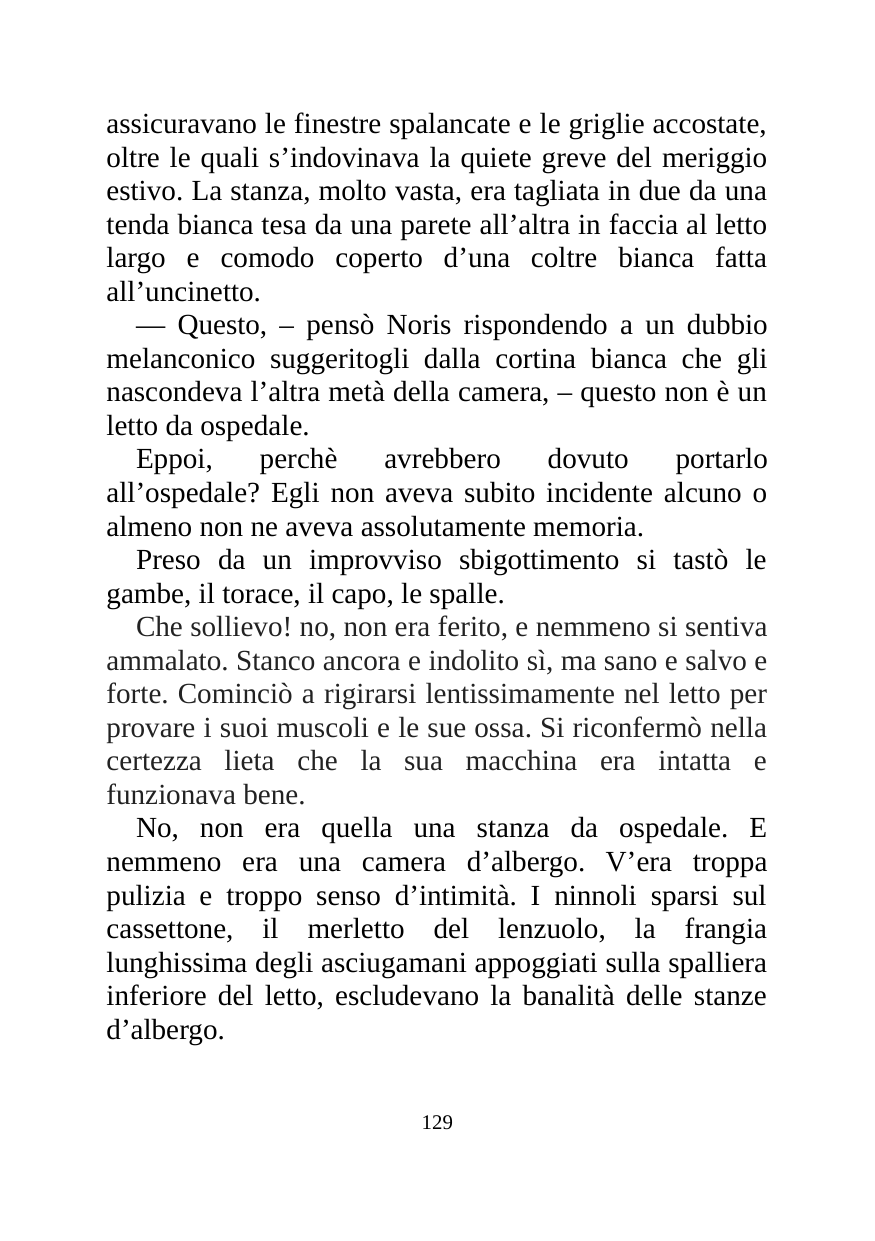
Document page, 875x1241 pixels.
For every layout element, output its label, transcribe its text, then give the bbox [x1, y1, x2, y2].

text Eppoi, perchè avrebbero dovuto portarlo all’ospedale? Egli non aveva subito incidente alcuno o almeno non ne aveva assolutamente memoria. [106, 442, 768, 542]
text Preso da un improvviso sbigottimento si tastò le gambe, il torace, il capo, le spalle. [106, 542, 768, 609]
text No, non era quella una stanza da ospedale. E nemmeno era una camera d’albergo. V’era troppa pulizia e troppo senso d’intimità. I ninnoli sparsi sul cassettone, il merletto del lenzuolo, la frangia lunghissima degli asciugamani appoggiati sulla spalliera inferiore del letto, escludevano la banalità delle stanze d’albergo. [106, 811, 768, 1045]
text Che sollievo! no, non era ferito, e nemmeno si sentiva ammalato. Stanco ancora e indolito sì, ma sano e salvo e forte. Cominciò a rigirarsi lentissimamente nel letto per provare i suoi muscoli e le sue ossa. Si riconfermò nella certezza lieta che la sua macchina era intatta e funzionava bene. [106, 609, 768, 811]
text assicuravano le finestre spalancate e le griglie accostate, oltre le quali s’indovinava la quiete greve del meriggio estivo. La stanza, molto vasta, era tagliata in due da una tenda bianca tesa da una parete all’altra in faccia al letto largo e comodo coperto d’una coltre bianca fatta all’uncinetto. [106, 106, 768, 307]
text — Questo, – pensò Noris rispondendo a un dubbio melanconico suggeritogli dalla cortina bianca che gli nascondeva l’altra metà della camera, – questo non è un letto da ospedale. [106, 307, 768, 442]
